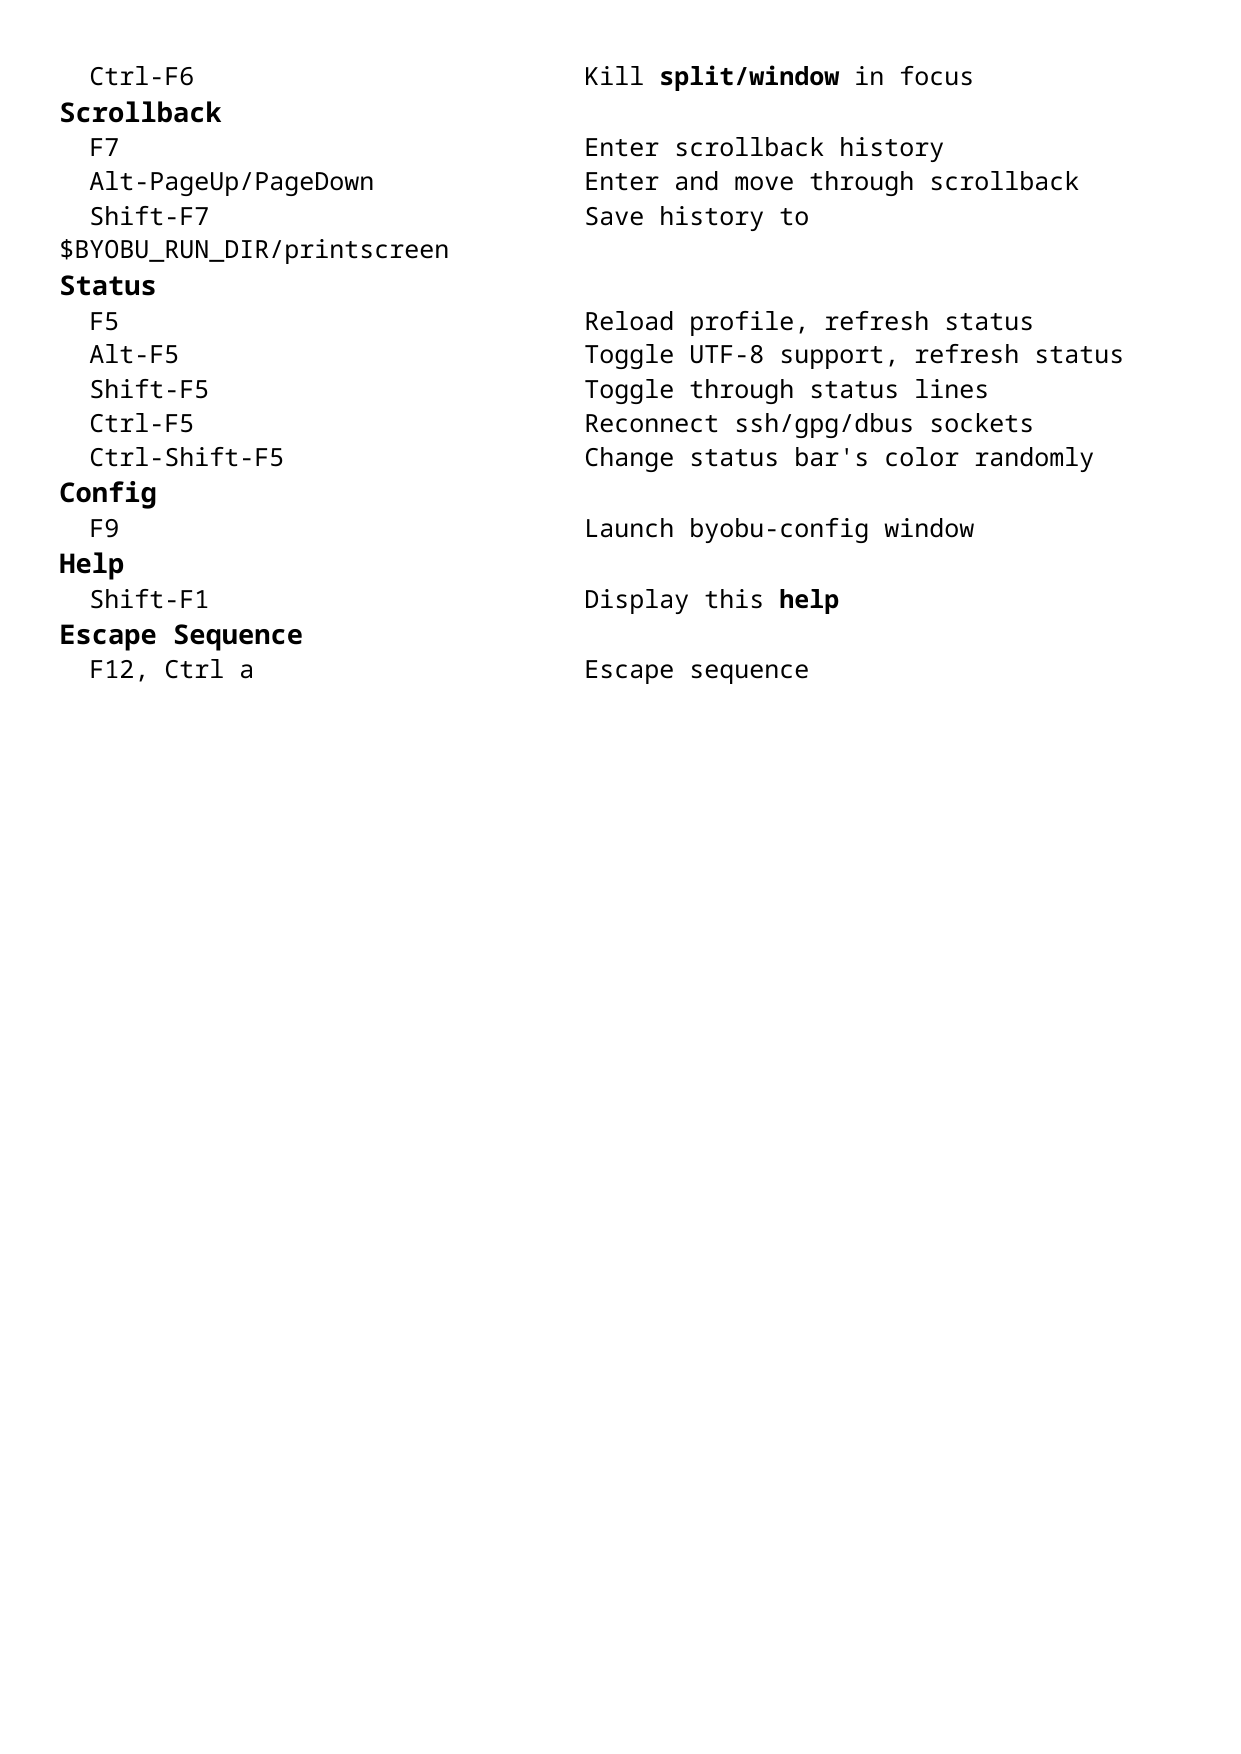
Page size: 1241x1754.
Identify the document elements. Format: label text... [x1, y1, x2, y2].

text Escape Sequence [59, 615, 1181, 652]
text Shift-F7 Save history to $BYOBU_RUN_DIR/printscreen [59, 198, 1181, 266]
text Scrollback [59, 93, 1181, 130]
text Alt-PageUp/PageDown Enter and move through scrollback [59, 164, 1181, 198]
text F5 Reload profile, refresh status [59, 303, 1181, 337]
text Ctrl-Shift-F5 Change status bar's color randomly [59, 439, 1181, 473]
text Ctrl-F6 Kill split/window in focus [59, 59, 1181, 93]
text F12, Ctrl a Escape sequence [59, 652, 1181, 686]
text Shift-F5 Toggle through status lines [59, 371, 1181, 405]
text Shift-F1 Display this help [59, 581, 1181, 615]
text Help [59, 544, 1181, 581]
text Ctrl-F5 Reconnect ssh/gpg/dbus sockets [59, 405, 1181, 439]
text Status [59, 266, 1181, 303]
text Alt-F5 Toggle UTF-8 support, refresh status [59, 337, 1181, 371]
text Config [59, 473, 1181, 510]
text F7 Enter scrollback history [59, 130, 1181, 164]
text F9 Launch byobu-config window [59, 510, 1181, 544]
